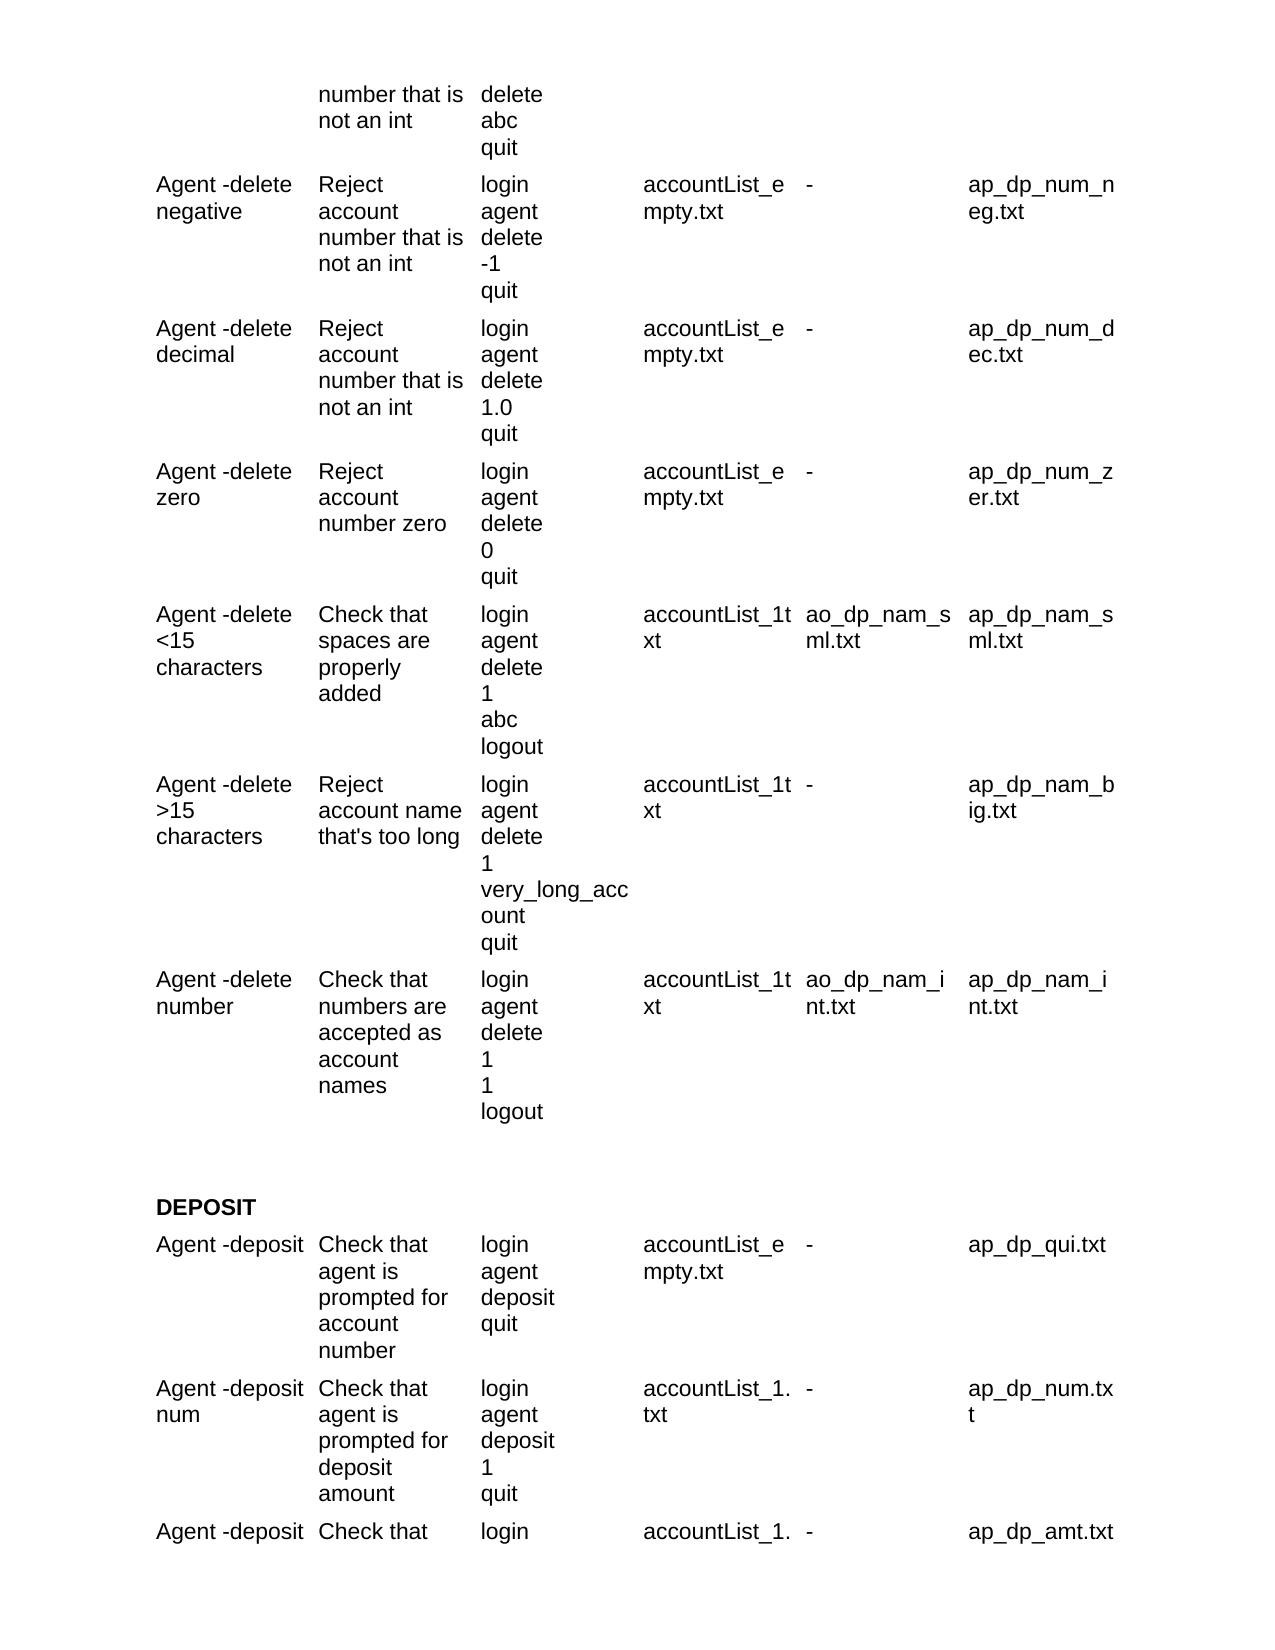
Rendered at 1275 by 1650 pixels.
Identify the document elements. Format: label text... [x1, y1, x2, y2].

table_cell - [800, 309, 962, 452]
table_cell login agent delete 0 quit [475, 452, 637, 595]
table_cell login agent delete -1 quit [475, 166, 637, 309]
table_cell - [800, 166, 962, 309]
table_cell ap_dp_nam_int.txt [963, 961, 1125, 1130]
table_header [638, 1188, 800, 1226]
table_cell ap_dp_num_dec.txt [963, 309, 1125, 452]
table_cell accountList_1.txt [638, 1369, 800, 1512]
table_cell login agent delete 1.0 quit [475, 309, 637, 452]
table_cell Reject account name that's too long [313, 765, 475, 961]
table_cell - [800, 1369, 962, 1512]
table_cell ap_dp_amt.txt [963, 1512, 1125, 1550]
table_cell Agent -delete zero [150, 452, 312, 595]
table_cell Reject account number that is not an int [313, 166, 475, 309]
table_cell Agent -deposit [150, 1226, 312, 1369]
table_cell - [800, 1226, 962, 1369]
table_header [800, 1188, 962, 1226]
table_cell Check that agent is prompted for deposit amount [313, 1369, 475, 1512]
table_cell ap_dp_nam_big.txt [963, 765, 1125, 961]
table_cell - [800, 1512, 962, 1550]
table_cell login agent deposit quit [475, 1226, 637, 1369]
table_header DEPOSIT [150, 1188, 312, 1226]
table_header [313, 1188, 475, 1226]
table_cell - [800, 452, 962, 595]
table_cell - [800, 765, 962, 961]
table_cell Agent -delete >15 characters [150, 765, 312, 961]
table_cell accountList_1txt [638, 595, 800, 765]
table_cell accountList_empty.txt [638, 166, 800, 309]
table_cell [638, 75, 800, 166]
table_cell number that is not an int [313, 75, 475, 166]
table_cell login agent delete 1 1 logout [475, 961, 637, 1130]
table_cell - [800, 75, 962, 166]
table_cell Agent -delete <15 characters [150, 595, 312, 765]
table_cell Reject account number zero [313, 452, 475, 595]
table_cell ap_dp_num_neg.txt [963, 166, 1125, 309]
table_cell Check that agent is prompted for account number [313, 1226, 475, 1369]
table_header [475, 1188, 637, 1226]
table_cell Check that [313, 1512, 475, 1550]
table_header [963, 1188, 1125, 1226]
table_cell ap_dp_num.txt [963, 1369, 1125, 1512]
table_cell ap_dp_nam_sml.txt [963, 595, 1125, 765]
table_cell login agent delete 1 abc logout [475, 595, 637, 765]
table_cell login [475, 1512, 637, 1550]
table_cell Check that numbers are accepted as account names [313, 961, 475, 1130]
table_cell Agent -delete negative [150, 166, 312, 309]
table_cell [150, 75, 312, 166]
table_cell login agent delete 1 very_long_account quit [475, 765, 637, 961]
table_cell accountList_empty.txt [638, 452, 800, 595]
table_cell ap_dp_qui.txt [963, 1226, 1125, 1369]
table_cell Check that spaces are properly added [313, 595, 475, 765]
table_cell Reject account number that is not an int [313, 309, 475, 452]
table_cell login agent deposit 1 quit [475, 1369, 637, 1512]
table_cell Agent -deposit num [150, 1369, 312, 1512]
table_cell accountList_1txt [638, 765, 800, 961]
table_cell Agent -delete decimal [150, 309, 312, 452]
table_cell Agent -delete number [150, 961, 312, 1130]
table_cell [963, 75, 1125, 166]
table_cell accountList_empty.txt [638, 309, 800, 452]
table_cell ao_dp_nam_sml.txt [800, 595, 962, 765]
table_cell ap_dp_num_zer.txt [963, 452, 1125, 595]
table_cell accountList_empty.txt [638, 1226, 800, 1369]
table_cell Agent -deposit [150, 1512, 312, 1550]
table_cell ao_dp_nam_int.txt [800, 961, 962, 1130]
table_cell accountList_1txt [638, 961, 800, 1130]
table_cell delete abc quit [475, 75, 637, 166]
table_cell accountList_1. [638, 1512, 800, 1550]
